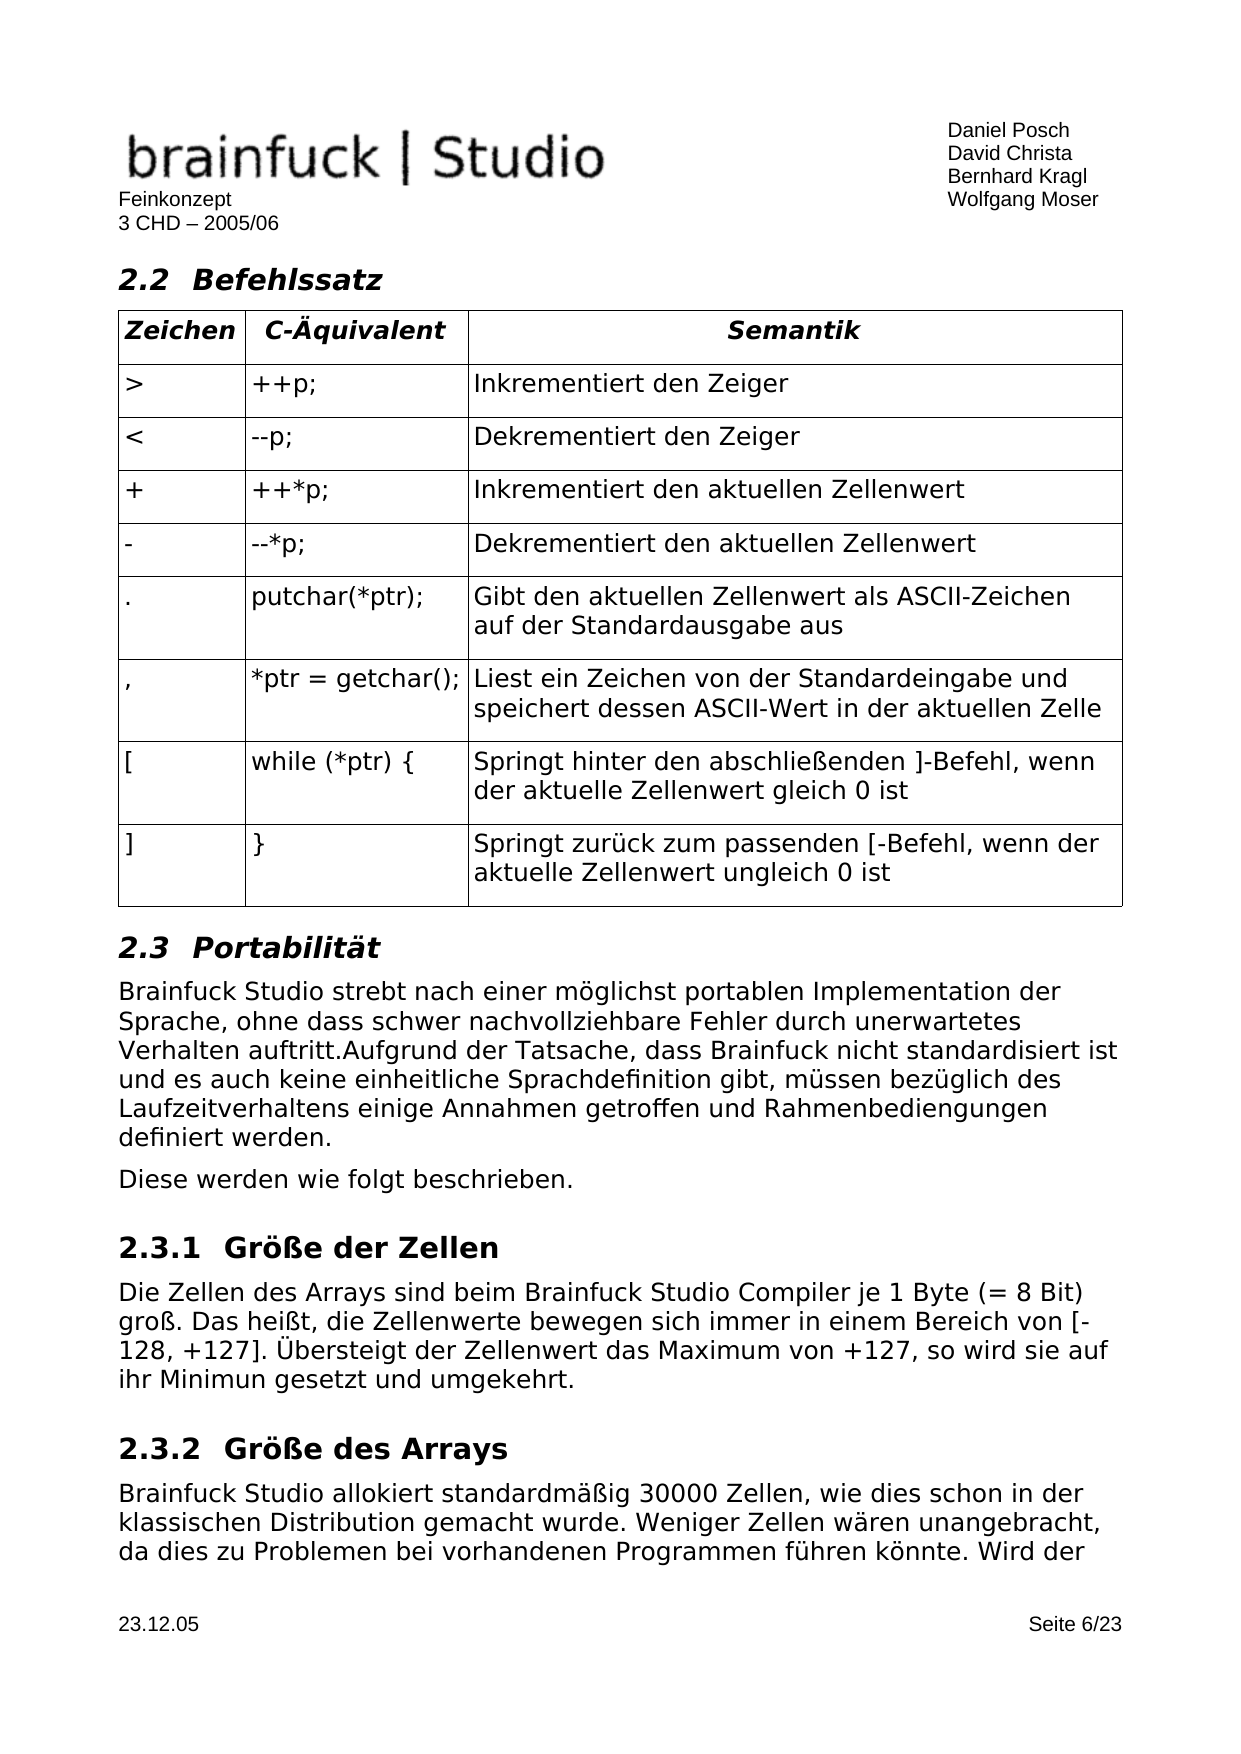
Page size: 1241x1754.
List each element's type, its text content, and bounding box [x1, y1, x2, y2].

table_cell ++*p; [246, 471, 468, 523]
table_cell Dekrementiert den Zeiger [469, 418, 1122, 470]
table_cell } [246, 825, 468, 906]
table_cell + [119, 471, 245, 523]
table_header Semantik [469, 311, 1122, 363]
table_cell Liest ein Zeichen von der Standardeingabe und speichert dessen ASCII-Wert in der aktuellen Zelle [469, 660, 1122, 741]
table_cell Gibt den aktuellen Zellenwert als ASCII-Zeichen auf der Standardausgabe aus [469, 577, 1122, 659]
table_cell Dekrementiert den aktuellen Zellenwert [469, 524, 1122, 576]
table_cell Springt hinter den abschließenden ]-Befehl, wenn der aktuelle Zellenwert gleich 0 ist [469, 742, 1122, 823]
picture [118, 118, 609, 187]
table_cell Inkrementiert den aktuellen Zellenwert [469, 471, 1122, 523]
table_header C-Äquivalent [246, 311, 468, 363]
text Brainfuck Studio strebt nach einer möglichst portablen Implementation der Sprache, ohne dass schwer nachvollziehbare Fehler durch unerwartetes Verhalten auftritt.Aufgrund der Tatsache, dass Brainfuck nicht standardisiert ist und es auch keine einheitliche Sprachdefinition gibt, müssen bezüglich des Laufzeitverhaltens einige Annahmen getroffen und Rahmenbediengungen definiert werden. [118, 977, 1122, 1152]
subtitle Größe der Zellen [118, 1232, 1122, 1266]
table_cell > [119, 365, 245, 417]
table_cell ++p; [246, 365, 468, 417]
table_cell ] [119, 825, 245, 906]
table_cell Springt zurück zum passenden [-Befehl, wenn der aktuelle Zellenwert ungleich 0 ist [469, 825, 1122, 906]
table_cell --p; [246, 418, 468, 470]
subtitle Portabilität [118, 931, 1122, 965]
table_cell < [119, 418, 245, 470]
table_header Zeichen [119, 311, 245, 363]
table_cell . [119, 577, 245, 659]
text Diese werden wie folgt beschrieben. [118, 1165, 1122, 1194]
table_cell [ [119, 742, 245, 823]
table_cell - [119, 524, 245, 576]
subtitle Größe des Arrays [118, 1432, 1122, 1466]
text Brainfuck Studio allokiert standardmäßig 30000 Zellen, wie dies schon in der klassischen Distribution gemacht wurde. Weniger Zellen wären unangebracht, da dies zu Problemen bei vorhandenen Programmen führen könnte. Wird der [118, 1479, 1122, 1566]
table_cell *ptr = getchar(); [246, 660, 468, 741]
table_cell --*p; [246, 524, 468, 576]
subtitle Befehlssatz [118, 264, 1122, 298]
table_cell Inkrementiert den Zeiger [469, 365, 1122, 417]
text Die Zellen des Arrays sind beim Brainfuck Studio Compiler je 1 Byte (= 8 Bit) groß. Das heißt, die Zellenwerte bewegen sich immer in einem Bereich von [-128, +127]. Übersteigt der Zellenwert das Maximum von +127, so wird sie auf ihr Minimun gesetzt und umgekehrt. [118, 1278, 1122, 1395]
table_cell , [119, 660, 245, 741]
table_cell putchar(*ptr); [246, 577, 468, 659]
table_cell while (*ptr) { [246, 742, 468, 823]
